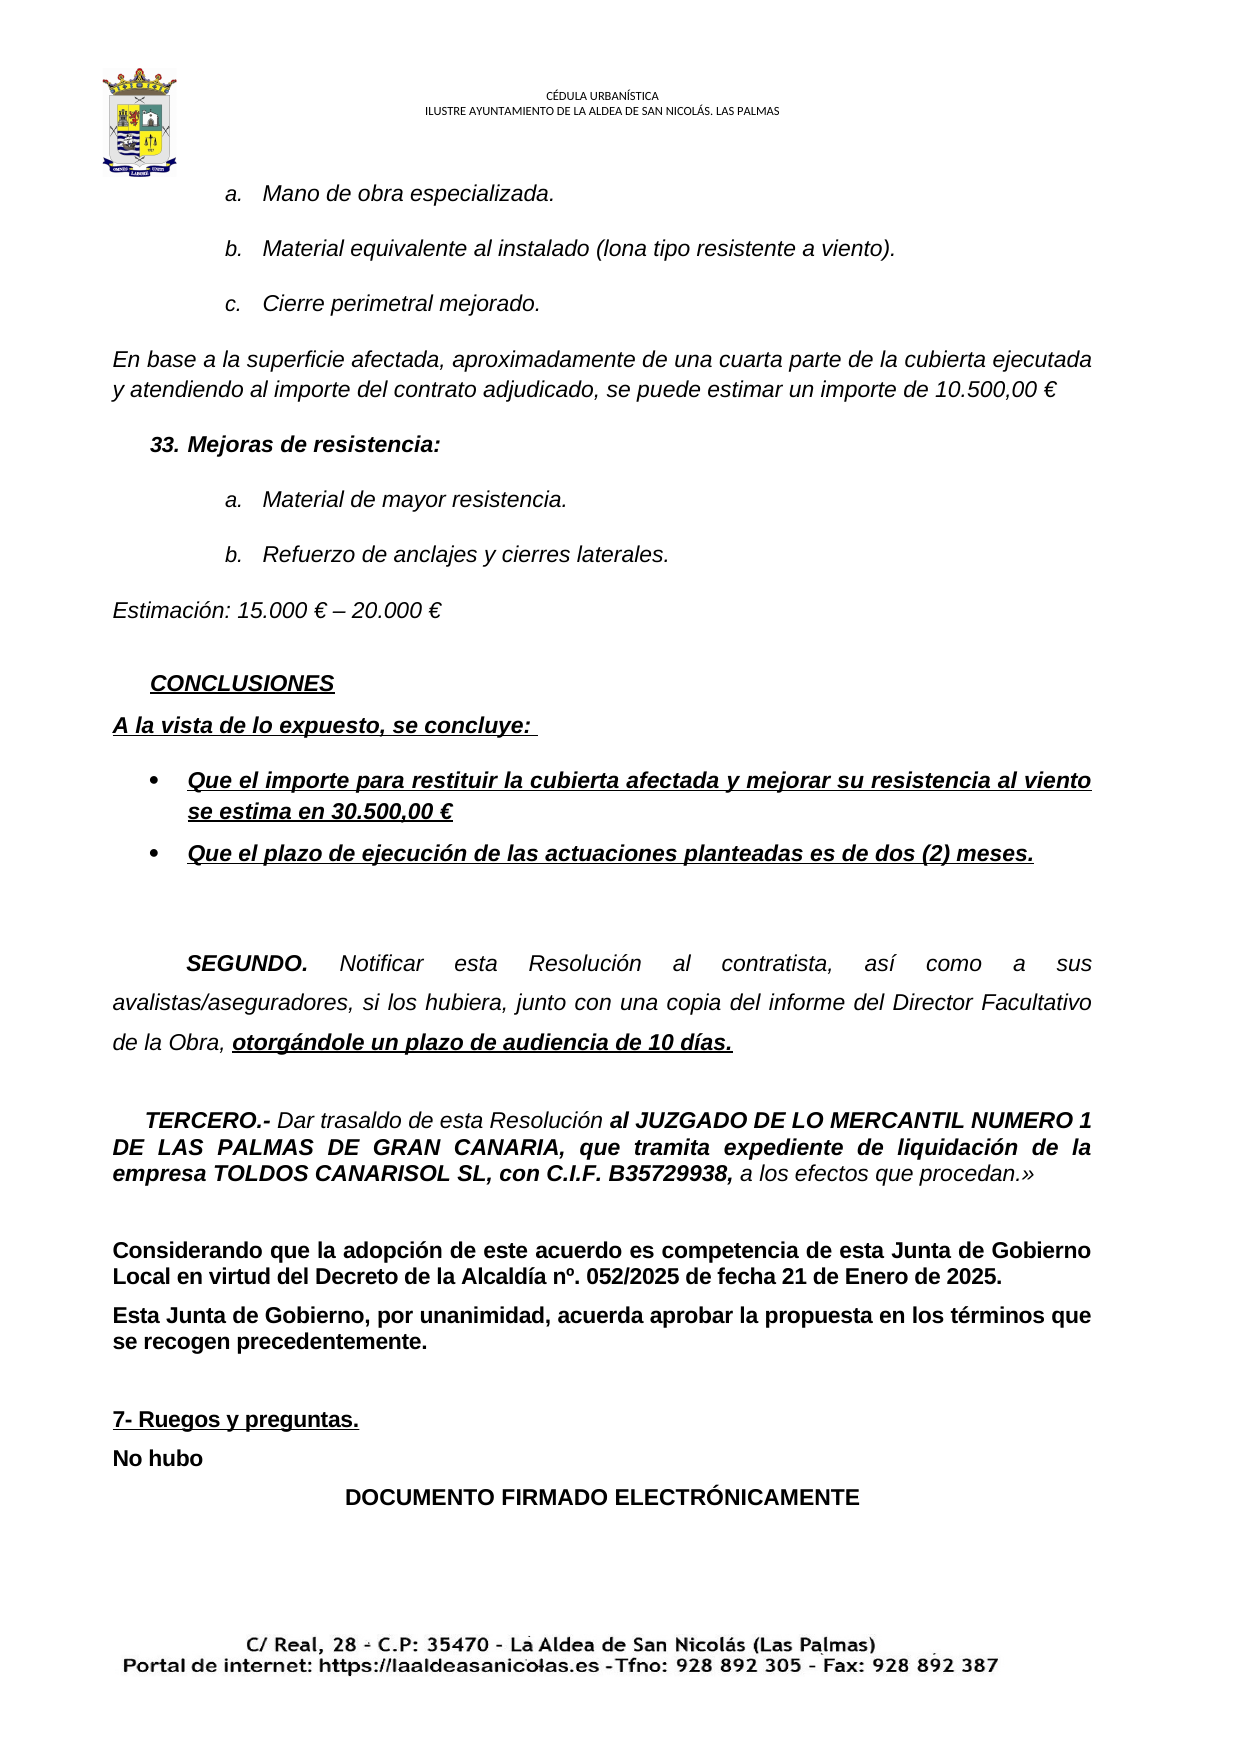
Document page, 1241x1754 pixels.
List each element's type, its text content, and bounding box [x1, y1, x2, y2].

list Material de mayor resistencia. [225, 486, 1093, 513]
list Que el importe para restituir la cubierta afectada y mejorar su resistencia al viento se estima en 30.500,00 € [150, 767, 1093, 824]
text En base a la superficie afectada, aproximadamente de una cuarta parte de la cubierta ejecutada y atendiendo al importe del contrato adjudicado, se puede estimar un importe de 10.500,00 € [112, 346, 1093, 402]
text TERCERO.- Dar trasaldo de esta Resolución al JUZGADO DE LO MERCANTIL NUMERO 1 DE LAS PALMAS DE GRAN CANARIA, que tramita expediente de liquidación de la empresa TOLDOS CANARISOL SL, con C.I.F. B35729938, a los efectos que procedan.» [112, 1107, 1093, 1187]
list Cierre perimetral mejorado. [225, 290, 1093, 317]
text A la vista de lo expuesto, se concluye: [112, 712, 1093, 739]
picture [102, 68, 177, 177]
list Material equivalente al instalado (lona tipo resistente a viento). [225, 235, 1093, 262]
text Considerando que la adopción de este acuerdo es competencia de esta Junta de Gobierno Local en virtud del Decreto de la Alcaldía nº. 052/2025 de fecha 21 de Enero de 2025. [112, 1237, 1093, 1289]
text SEGUNDO. Notificar esta Resolución al contratista, así como a sus avalistas/aseguradores, si los hubiera, junto con una copia del informe del Director Facultativo de la Obra, otorgándole un plazo de audiencia de 10 días. [112, 949, 1093, 1055]
text Esta Junta de Gobierno, por unanimidad, acuerda aprobar la propuesta en los términos que se recogen precedentemente. [112, 1302, 1093, 1355]
text Estimación: 15.000 € – 20.000 € [112, 597, 1093, 623]
list Mano de obra especializada. [225, 180, 1093, 206]
picture [119, 1634, 1002, 1677]
list Mejoras de resistencia: [150, 431, 1093, 457]
list Que el plazo de ejecución de las actuaciones planteadas es de dos (2) meses. [150, 840, 1093, 867]
list Refuerzo de anclajes y cierres laterales. [225, 541, 1093, 568]
text DOCUMENTO FIRMADO ELECTRÓNICAMENTE [112, 1484, 1093, 1510]
text 7- Ruegos y preguntas. [112, 1406, 1093, 1432]
text CONCLUSIONES [150, 669, 1093, 696]
text No hubo [112, 1445, 1093, 1471]
